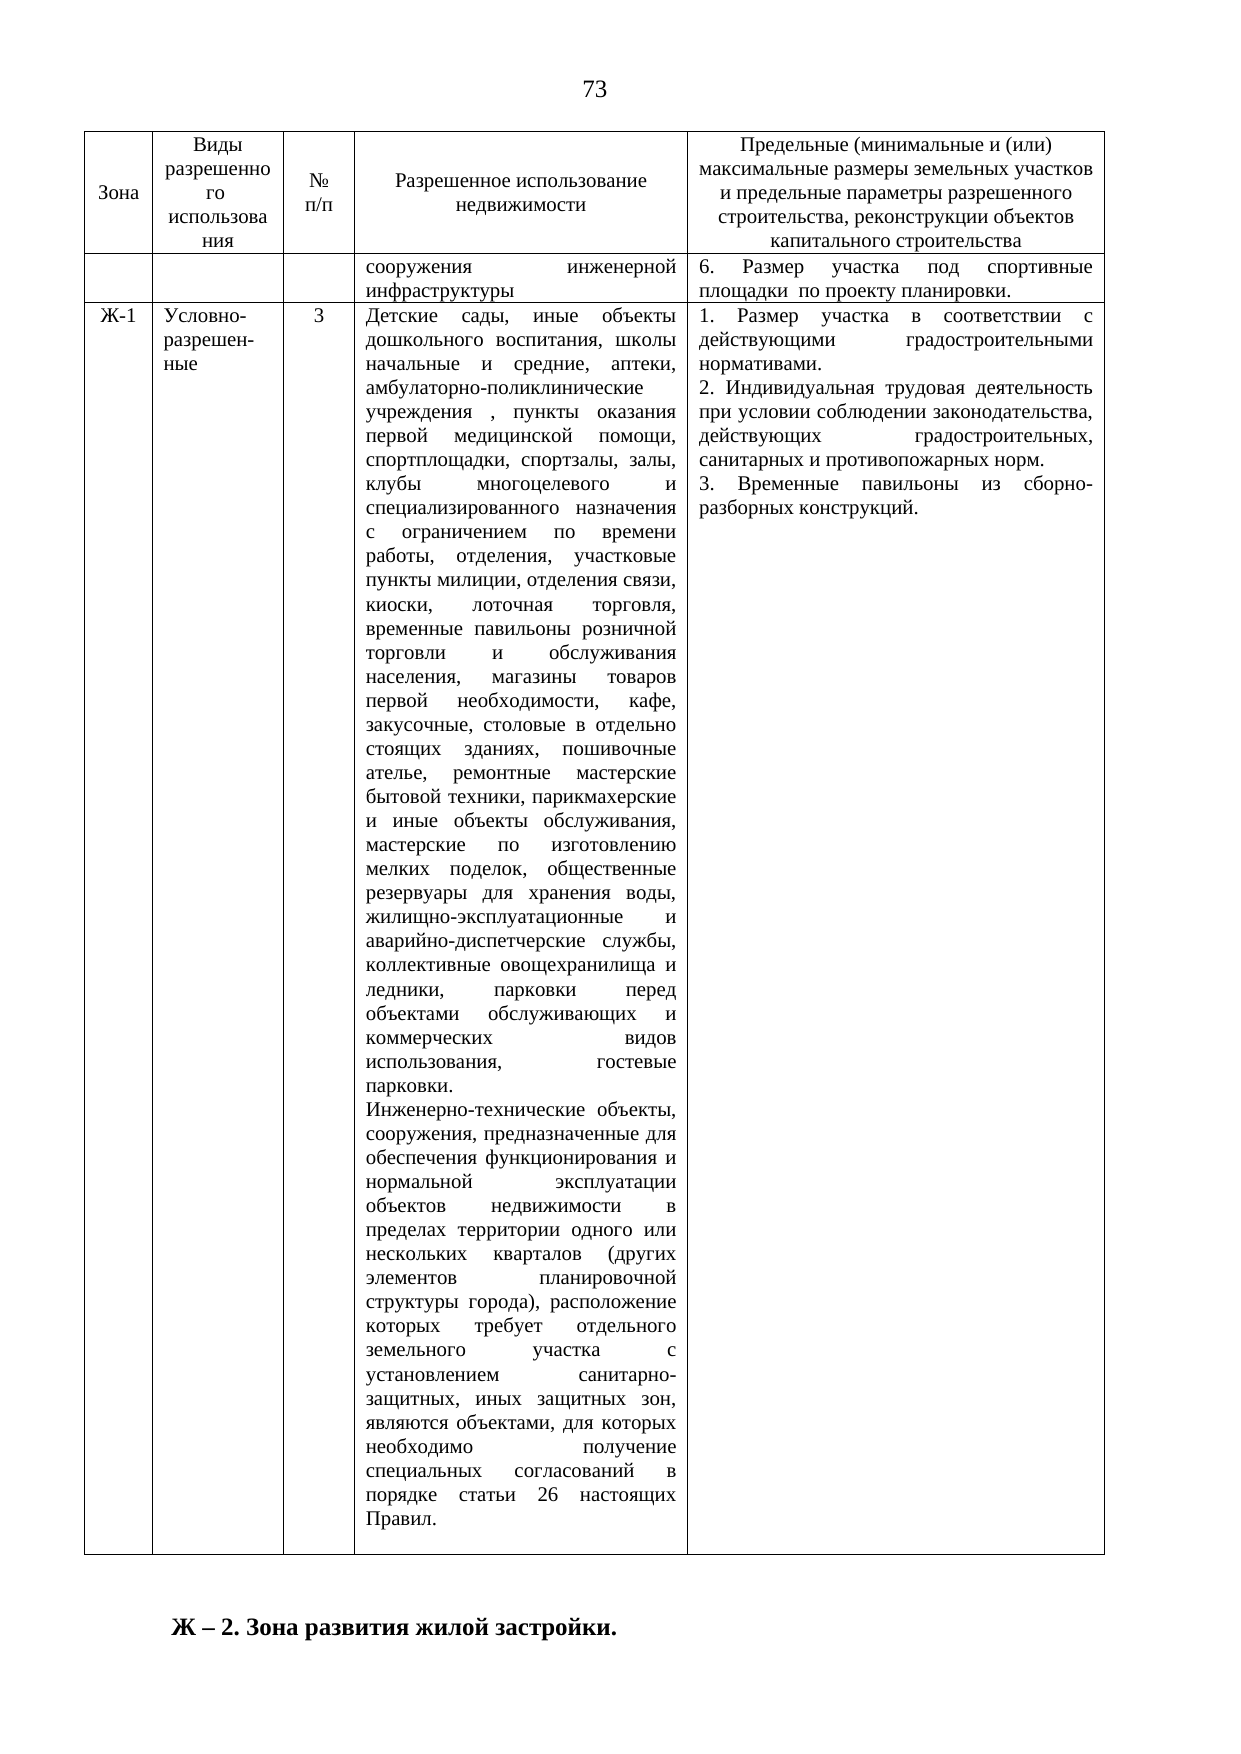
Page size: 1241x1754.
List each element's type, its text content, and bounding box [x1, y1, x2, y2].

table_cell [284, 254, 354, 302]
table_header № п/п [284, 132, 354, 252]
table_cell 3 [284, 303, 354, 1554]
table_header Разрешенное использование недвижимости [355, 132, 687, 252]
table_header Предельные (минимальные и (или) максимальные размеры земельных участков и предельные параметры разрешенного строительства, реконструкции объектов капитального строительства [688, 132, 1104, 252]
table_cell Ж-1 [85, 303, 152, 1554]
table_cell 6. Размер участка под спортивные площадки по проекту планировки. [688, 254, 1104, 302]
table_cell [85, 254, 152, 302]
table_header Виды разрешенного использования [153, 132, 283, 252]
table_header Зона [85, 132, 152, 252]
text Ж – 2. Зона развития жилой застройки. [96, 1612, 1092, 1641]
table_cell сооружения инженерной инфраструктуры [355, 254, 687, 302]
table_cell Детские сады, иные объекты дошкольного воспитания, школы начальные и средние, аптеки, амбулаторно-поликлинические учреждения , пункты оказания первой медицинской помощи, спортплощадки, спортзалы, залы, клубы многоцелевого и специализированного назначения с ограничением по времени работы, отделения, участковые пункты милиции, отделения связи, киоски, лоточная торговля, временные павильоны розничной торговли и обслуживания населения, магазины товаров первой необходимости, кафе, закусочные, столовые в отдельно стоящих зданиях, пошивочные ателье, ремонтные мастерские бытовой техники, парикмахерские и иные объекты обслуживания, мастерские по изготовлению мелких поделок, общественные резервуары для хранения воды, жилищно-эксплуатационные и аварийно-диспетчерские службы, коллективные овощехранилища и ледники, парковки перед объектами обслуживающих и коммерческих видов использования, гостевые парковки. Инженерно-технические объекты, сооружения, предназначенные для обеспечения функционирования и нормальной эксплуатации объектов недвижимости в пределах территории одного или нескольких кварталов (других элементов планировочной структуры города), расположение которых требует отдельного земельного участка с установлением санитарно-защитных, иных защитных зон, являются объектами, для которых необходимо получение специальных согласований в порядке статьи 26 настоящих Правил. [355, 303, 687, 1554]
table_cell Условно-разрешен- ные [153, 303, 283, 1554]
table_cell [153, 254, 283, 302]
table_cell 1. Размер участка в соответствии с действующими градостроительными нормативами. 2. Индивидуальная трудовая деятельность при условии соблюдении законодательства, действующих градостроительных, санитарных и противопожарных норм. 3. Временные павильоны из сборно-разборных конструкций. [688, 303, 1104, 1554]
